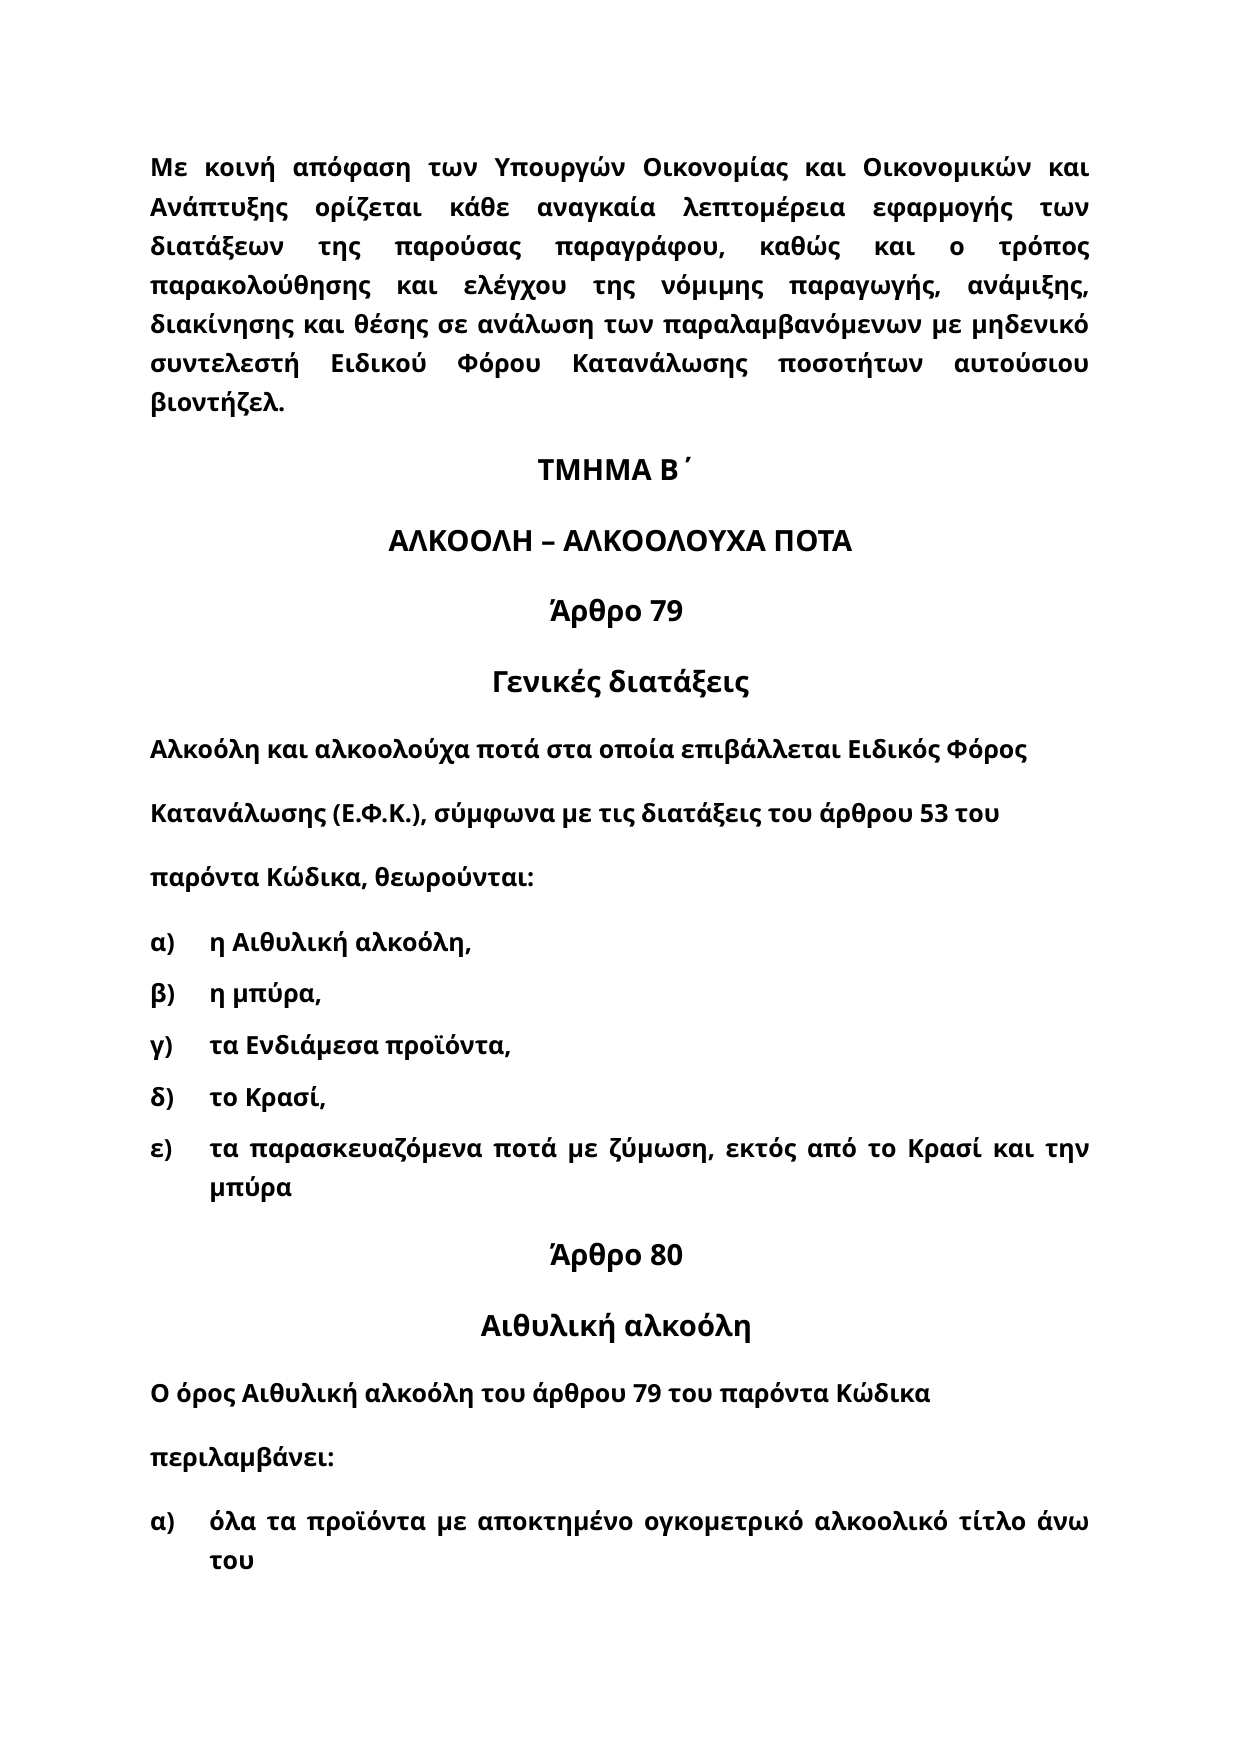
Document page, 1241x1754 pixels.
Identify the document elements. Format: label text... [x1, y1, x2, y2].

subtitle Άρθρο 79 [150, 590, 1090, 630]
list γ) τα Ενδιάμεσα προϊόντα, [150, 1027, 1090, 1062]
text περιλαμβάνει: [150, 1439, 1090, 1474]
text Κατανάλωσης (Ε.Φ.Κ.), σύμφωνα με τις διατάξεις του άρθρου 53 του [150, 796, 1090, 830]
text Ο όρος Αιθυλική αλκοόλη του άρθρου 79 του παρόντα Κώδικα [150, 1375, 1090, 1409]
list α) όλα τα προϊόντα με αποκτημένο ογκομετρικό αλκοολικό τίτλο άνω του [150, 1504, 1090, 1577]
subtitle ΑΛΚΟΟΛΗ – ΑΛΚΟΟΛΟΥΧΑ ΠΟΤΑ [150, 520, 1090, 559]
text Με κοινή απόφαση των Υπουργών Οικονομίας και Οικονομικών και Ανάπτυξης ορίζεται κάθε αναγκαία λεπτομέρεια εφαρμογής των διατάξεων της παρούσας παραγράφου, καθώς και ο τρόπος παρακολούθησης και ελέγχου της νόμιμης παραγωγής, ανάμιξης, διακίνησης και θέσης σε ανάλωση των παραλαμβανόμενων με μηδενικό συντελεστή Ειδικού Φόρου Κατανάλωσης ποσοτήτων αυτούσιου βιοντήζελ. [150, 150, 1090, 419]
list β) η μπύρα, [150, 976, 1090, 1010]
list δ) το Κρασί, [150, 1079, 1090, 1113]
list ε) τα παρασκευαζόμενα ποτά με ζύμωση, εκτός από το Κρασί και την μπύρα [150, 1131, 1090, 1204]
subtitle Γενικές διατάξεις [150, 661, 1090, 701]
text παρόντα Κώδικα, θεωρούνται: [150, 860, 1090, 894]
subtitle ΤΜΗΜΑ Β΄ [150, 449, 1090, 489]
text Αλκοόλη και αλκοολούχα ποτά στα οποία επιβάλλεται Ειδικός Φόρος [150, 732, 1090, 766]
subtitle Αιθυλική αλκοόλη [150, 1305, 1090, 1344]
list α) η Αιθυλική αλκοόλη, [150, 924, 1090, 958]
subtitle Άρθρο 80 [150, 1234, 1090, 1274]
